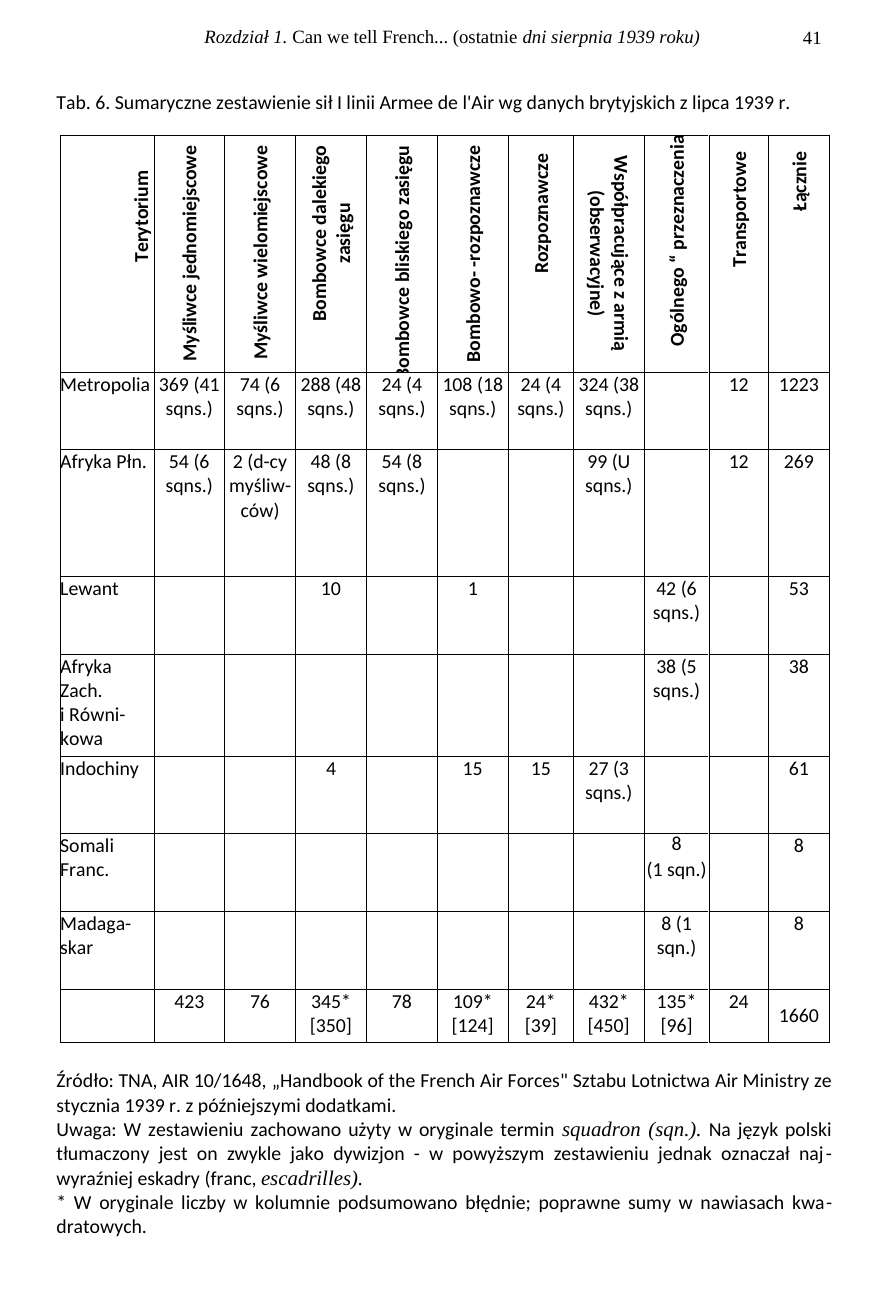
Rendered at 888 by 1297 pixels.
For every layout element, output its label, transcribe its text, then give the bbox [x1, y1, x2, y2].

table_cell Afryka Zach. i Równi­kowa [61, 655, 154, 756]
table_cell 48 (8 sqns.) [296, 450, 366, 576]
table_cell [367, 757, 437, 833]
table_header Terytorium [61, 136, 154, 372]
table_header Myśliwce wielomiejscowe [225, 136, 295, 372]
table_cell [225, 912, 295, 989]
table_cell [509, 577, 573, 654]
table_cell 54 (6 sqns.) [155, 450, 224, 576]
table_cell 78 [367, 990, 437, 1042]
table_cell [509, 912, 573, 989]
table_cell 24 (4 sqns.) [367, 373, 437, 449]
table_cell [710, 577, 768, 654]
table_cell 1660 [769, 990, 829, 1042]
table_cell [155, 655, 224, 756]
table_cell [155, 834, 224, 911]
table_cell 345* [350] [296, 990, 366, 1042]
table_cell [438, 912, 508, 989]
table_header Rozpoznawcze [509, 136, 573, 372]
table_header Współpracujące z armią (obserwacyjne) [574, 136, 644, 372]
table_cell [574, 655, 644, 756]
table_cell 269 [769, 450, 829, 576]
table_cell [155, 577, 224, 654]
table_cell [509, 655, 573, 756]
table_cell [225, 834, 295, 911]
table_cell 109* [124] [438, 990, 508, 1042]
table_cell 76 [225, 990, 295, 1042]
table_cell [645, 450, 708, 576]
table_cell 8 [769, 912, 829, 989]
table_header Myśliwce jednomiejscowe [155, 136, 224, 372]
text Źródło: TNA, AIR 10/1648, „Handbook of the French Air Forces" Sztabu Lotnictwa Air Mini­stry ze stycznia 1939 r. z późniejszymi dodatkami. [56, 1069, 832, 1117]
table_header Łącznie [769, 136, 829, 372]
table_cell [225, 655, 295, 756]
table_cell [225, 577, 295, 654]
table_cell [296, 912, 366, 989]
table_cell [574, 577, 644, 654]
table_cell 135* [96] [645, 990, 708, 1042]
table_cell [61, 990, 154, 1042]
text * W oryginale liczby w kolumnie podsumowano błędnie; poprawne sumy w nawiasach kwa­dratowych. [56, 1190, 832, 1238]
table_cell [155, 757, 224, 833]
table_cell 369 (41 sqns.) [155, 373, 224, 449]
table_cell [438, 450, 508, 576]
table_cell 24 [710, 990, 768, 1042]
table_cell 54 (8 sqns.) [367, 450, 437, 576]
table_cell 24 (4 sqns.) [509, 373, 573, 449]
table_cell 8 [769, 834, 829, 911]
table_cell [367, 655, 437, 756]
table_cell [367, 834, 437, 911]
table_header Bombowce bliskiego zasięgu [367, 136, 437, 372]
table_cell [367, 912, 437, 989]
table_cell 53 [769, 577, 829, 654]
table_cell 288 (48 sqns.) [296, 373, 366, 449]
table_cell 12 [710, 450, 768, 576]
text Uwaga: W zestawieniu zachowano użyty w oryginale termin squadron (sqn.). Na język polski tłumaczony jest on zwykle jako dywizjon - w powyższym zestawieniu jednak oznaczał naj­wyraźniej eskadry (franc, escadrilles). [56, 1117, 832, 1190]
table_cell [710, 655, 768, 756]
table_cell [710, 834, 768, 911]
table_cell [710, 757, 768, 833]
table_cell 1223 [769, 373, 829, 449]
table_cell [296, 834, 366, 911]
table_cell 42 (6 sqns.) [645, 577, 708, 654]
table_header Bombowce dalekiego zasięgu [296, 136, 366, 372]
table_cell 12 [710, 373, 768, 449]
table_cell 38 (5 sqns.) [645, 655, 708, 756]
table_cell Metro­polia [61, 373, 154, 449]
table_cell Madaga­skar [61, 912, 154, 989]
table_cell 10 [296, 577, 366, 654]
table_cell [296, 655, 366, 756]
table_cell [645, 373, 708, 449]
table_cell 99 (U sqns.) [574, 450, 644, 576]
table_cell 8 (1 sqn.) [645, 834, 708, 911]
text 41 [803, 27, 826, 48]
table_cell 432* [450] [574, 990, 644, 1042]
table_cell 24* [39] [509, 990, 573, 1042]
table_header Transportowe [710, 136, 768, 372]
table_cell [155, 912, 224, 989]
table_cell 15 [438, 757, 508, 833]
table_cell [438, 834, 508, 911]
table_cell 38 [769, 655, 829, 756]
table_cell [574, 912, 644, 989]
table_cell Indochiny [61, 757, 154, 833]
table_header Bombowo- -rozpoznawcze [438, 136, 508, 372]
table_cell 108 (18 sqns.) [438, 373, 508, 449]
table_cell 15 [509, 757, 573, 833]
table_cell [438, 655, 508, 756]
table_cell Lewant [61, 577, 154, 654]
table_cell [225, 757, 295, 833]
table_cell Afryka Płn. [61, 450, 154, 576]
table_cell 27 (3 sqns.) [574, 757, 644, 833]
table_cell [645, 757, 708, 833]
table_cell [574, 834, 644, 911]
text Tab. 6. Sumaryczne zestawienie sił I linii Armee de l'Air wg danych brytyjskich z lipca 1939 r. [56, 90, 829, 114]
table_cell 4 [296, 757, 366, 833]
table_cell 61 [769, 757, 829, 833]
table_cell 2 (d-cy my­śliw­ców) [225, 450, 295, 576]
table_cell 1 [438, 577, 508, 654]
table_cell 74 (6 sqns.) [225, 373, 295, 449]
table_cell [509, 834, 573, 911]
table_header Ogólnego “ przeznaczenia [645, 136, 708, 372]
table_cell 423 [155, 990, 224, 1042]
table_cell Somali Franc. [61, 834, 154, 911]
table_cell 324 (38 sqns.) [574, 373, 644, 449]
text Rozdział 1. Can we tell French... (ostatnie dni sierpnia 1939 roku) [204, 26, 702, 47]
table_cell [509, 450, 573, 576]
table_cell [367, 577, 437, 654]
table_cell [710, 912, 768, 989]
table_cell 8 (1 sqn.) [645, 912, 708, 989]
